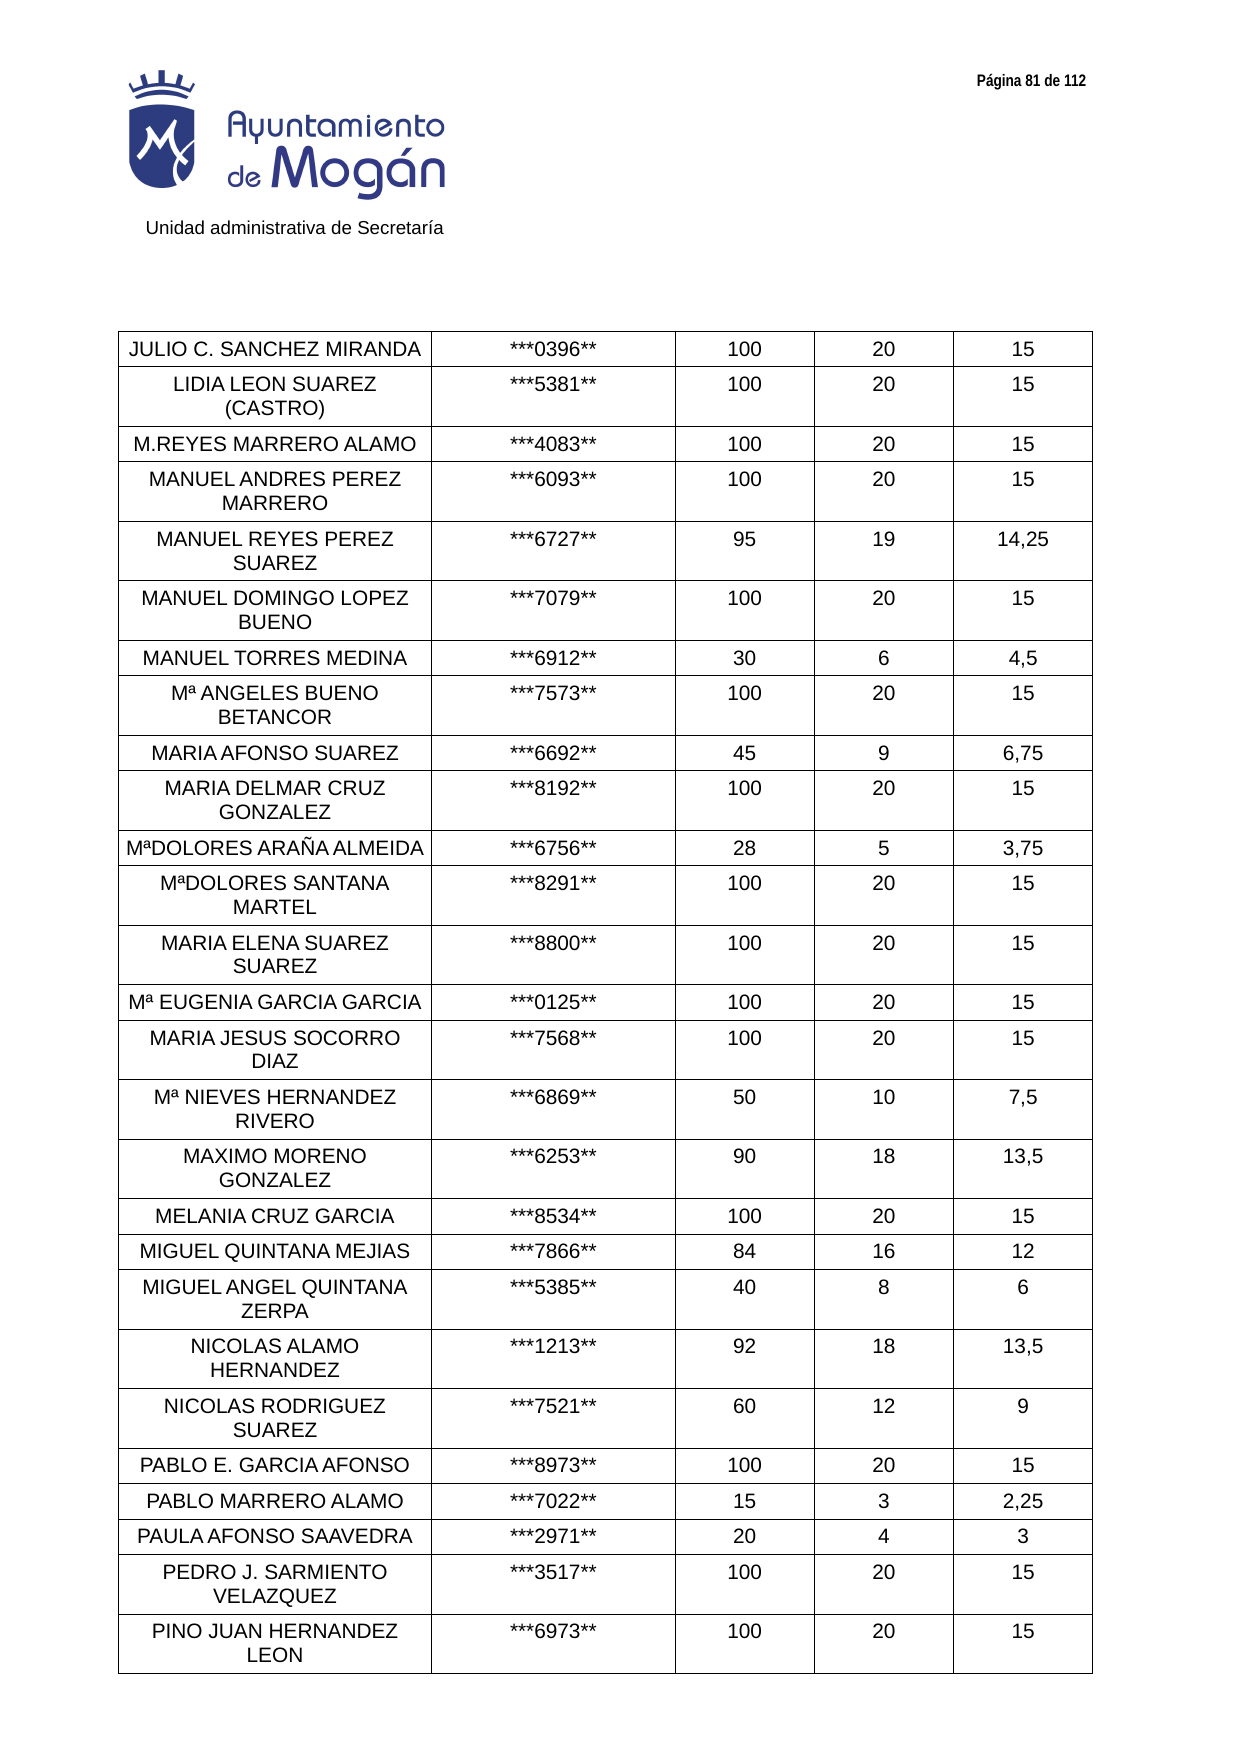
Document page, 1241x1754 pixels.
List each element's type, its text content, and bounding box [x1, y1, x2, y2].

table_cell 15 [954, 332, 1092, 366]
table_cell ***8800** [432, 926, 675, 984]
table_cell 45 [676, 736, 814, 770]
table_cell 20 [815, 1555, 953, 1613]
table_cell ***6692** [432, 736, 675, 770]
table_cell ***6093** [432, 462, 675, 521]
table_cell 15 [954, 1555, 1092, 1613]
table_cell 100 [676, 427, 814, 461]
table_cell 95 [676, 522, 814, 580]
table_cell 4 [815, 1520, 953, 1554]
table_cell 20 [676, 1520, 814, 1554]
table_cell 20 [815, 1199, 953, 1233]
table_cell 12 [815, 1389, 953, 1447]
table_cell 3,75 [954, 831, 1092, 865]
table_cell 15 [954, 462, 1092, 521]
table_cell 3 [954, 1520, 1092, 1554]
table_cell 15 [954, 581, 1092, 639]
table_cell 100 [676, 1449, 814, 1483]
table_cell MIGUEL ANGEL QUINTANA ZERPA [119, 1270, 431, 1328]
table_cell MARIA ELENA SUAREZ SUAREZ [119, 926, 431, 984]
table_cell 20 [815, 985, 953, 1019]
table_cell 100 [676, 367, 814, 426]
table_cell 100 [676, 771, 814, 829]
table_cell ***6253** [432, 1140, 675, 1198]
table_cell NICOLAS ALAMO HERNANDEZ [119, 1330, 431, 1388]
table_cell MANUEL TORRES MEDINA [119, 641, 431, 675]
table_cell ***0396** [432, 332, 675, 366]
table_cell 20 [815, 1021, 953, 1079]
table_cell MARIA JESUS SOCORRO DIAZ [119, 1021, 431, 1079]
table_cell 28 [676, 831, 814, 865]
table_cell ***0125** [432, 985, 675, 1019]
table_cell 60 [676, 1389, 814, 1447]
table_cell 15 [954, 866, 1092, 924]
table_cell 15 [954, 771, 1092, 829]
table_cell 20 [815, 676, 953, 734]
table_cell 15 [954, 1021, 1092, 1079]
table_cell ***7573** [432, 676, 675, 734]
table_cell 20 [815, 332, 953, 366]
table_cell 12 [954, 1235, 1092, 1269]
table_cell ***7022** [432, 1484, 675, 1518]
table_cell 14,25 [954, 522, 1092, 580]
table_cell ***6869** [432, 1080, 675, 1138]
table_cell 15 [954, 427, 1092, 461]
table_cell MARIA DELMAR CRUZ GONZALEZ [119, 771, 431, 829]
table_cell ***1213** [432, 1330, 675, 1388]
table_cell 16 [815, 1235, 953, 1269]
table_cell 6 [954, 1270, 1092, 1328]
table_cell PABLO MARRERO ALAMO [119, 1484, 431, 1518]
table_cell 6 [815, 641, 953, 675]
table_cell 8 [815, 1270, 953, 1328]
table_cell ***5385** [432, 1270, 675, 1328]
table_cell ***8973** [432, 1449, 675, 1483]
table_cell 15 [954, 676, 1092, 734]
table_cell NICOLAS RODRIGUEZ SUAREZ [119, 1389, 431, 1447]
table_cell 92 [676, 1330, 814, 1388]
table_cell ***8534** [432, 1199, 675, 1233]
table_cell ***2971** [432, 1520, 675, 1554]
table_cell MELANIA CRUZ GARCIA [119, 1199, 431, 1233]
table_cell 20 [815, 1449, 953, 1483]
table_cell 3 [815, 1484, 953, 1518]
table_cell 9 [954, 1389, 1092, 1447]
table_cell 7,5 [954, 1080, 1092, 1138]
table_cell ***3517** [432, 1555, 675, 1613]
table_cell ***7866** [432, 1235, 675, 1269]
table_cell MªDOLORES SANTANA MARTEL [119, 866, 431, 924]
table_cell 15 [954, 1615, 1092, 1673]
table_cell 2,25 [954, 1484, 1092, 1518]
picture [128, 70, 445, 206]
table_cell 40 [676, 1270, 814, 1328]
table_cell ***6973** [432, 1615, 675, 1673]
table_cell MAXIMO MORENO GONZALEZ [119, 1140, 431, 1198]
table_cell 100 [676, 462, 814, 521]
table_cell MANUEL ANDRES PEREZ MARRERO [119, 462, 431, 521]
table_cell MANUEL DOMINGO LOPEZ BUENO [119, 581, 431, 639]
table_cell MªDOLORES ARAÑA ALMEIDA [119, 831, 431, 865]
table_cell M.REYES MARRERO ALAMO [119, 427, 431, 461]
table_cell LIDIA LEON SUAREZ (CASTRO) [119, 367, 431, 426]
table_cell 4,5 [954, 641, 1092, 675]
table_cell 100 [676, 1021, 814, 1079]
table_cell ***8291** [432, 866, 675, 924]
table_cell 13,5 [954, 1330, 1092, 1388]
table_cell 20 [815, 1615, 953, 1673]
table_cell 20 [815, 367, 953, 426]
table_cell MIGUEL QUINTANA MEJIAS [119, 1235, 431, 1269]
table_cell 10 [815, 1080, 953, 1138]
table_cell 84 [676, 1235, 814, 1269]
table_cell 20 [815, 427, 953, 461]
table_cell ***4083** [432, 427, 675, 461]
table_cell 15 [954, 926, 1092, 984]
table_cell PAULA AFONSO SAAVEDRA [119, 1520, 431, 1554]
table_cell 20 [815, 926, 953, 984]
table_cell 20 [815, 581, 953, 639]
table_cell 20 [815, 771, 953, 829]
table_cell 100 [676, 926, 814, 984]
table_cell Mª ANGELES BUENO BETANCOR [119, 676, 431, 734]
table_cell PINO JUAN HERNANDEZ LEON [119, 1615, 431, 1673]
table_cell 5 [815, 831, 953, 865]
table_cell Mª NIEVES HERNANDEZ RIVERO [119, 1080, 431, 1138]
table_cell 30 [676, 641, 814, 675]
table_cell ***8192** [432, 771, 675, 829]
table_cell 100 [676, 581, 814, 639]
table_cell 100 [676, 1199, 814, 1233]
table_cell 100 [676, 1615, 814, 1673]
table_cell JULIO C. SANCHEZ MIRANDA [119, 332, 431, 366]
table_cell 90 [676, 1140, 814, 1198]
table_cell ***7568** [432, 1021, 675, 1079]
table_cell 19 [815, 522, 953, 580]
table_cell 13,5 [954, 1140, 1092, 1198]
table_cell ***5381** [432, 367, 675, 426]
table_cell Mª EUGENIA GARCIA GARCIA [119, 985, 431, 1019]
table_cell 20 [815, 866, 953, 924]
table_cell ***6756** [432, 831, 675, 865]
table_cell ***6727** [432, 522, 675, 580]
table_cell 6,75 [954, 736, 1092, 770]
table_cell 15 [954, 1199, 1092, 1233]
table_cell MANUEL REYES PEREZ SUAREZ [119, 522, 431, 580]
table_cell 20 [815, 462, 953, 521]
table_cell ***7079** [432, 581, 675, 639]
table_cell MARIA AFONSO SUAREZ [119, 736, 431, 770]
table_cell 18 [815, 1330, 953, 1388]
table_cell PABLO E. GARCIA AFONSO [119, 1449, 431, 1483]
table_cell 15 [676, 1484, 814, 1518]
table_cell ***7521** [432, 1389, 675, 1447]
table_cell 9 [815, 736, 953, 770]
table_cell 15 [954, 367, 1092, 426]
table_cell 18 [815, 1140, 953, 1198]
table_cell 100 [676, 1555, 814, 1613]
table_cell 15 [954, 985, 1092, 1019]
table_cell 15 [954, 1449, 1092, 1483]
table_cell 50 [676, 1080, 814, 1138]
table_cell 100 [676, 985, 814, 1019]
table_cell 100 [676, 866, 814, 924]
table_cell PEDRO J. SARMIENTO VELAZQUEZ [119, 1555, 431, 1613]
table_cell 100 [676, 676, 814, 734]
table_cell 100 [676, 332, 814, 366]
table_cell ***6912** [432, 641, 675, 675]
